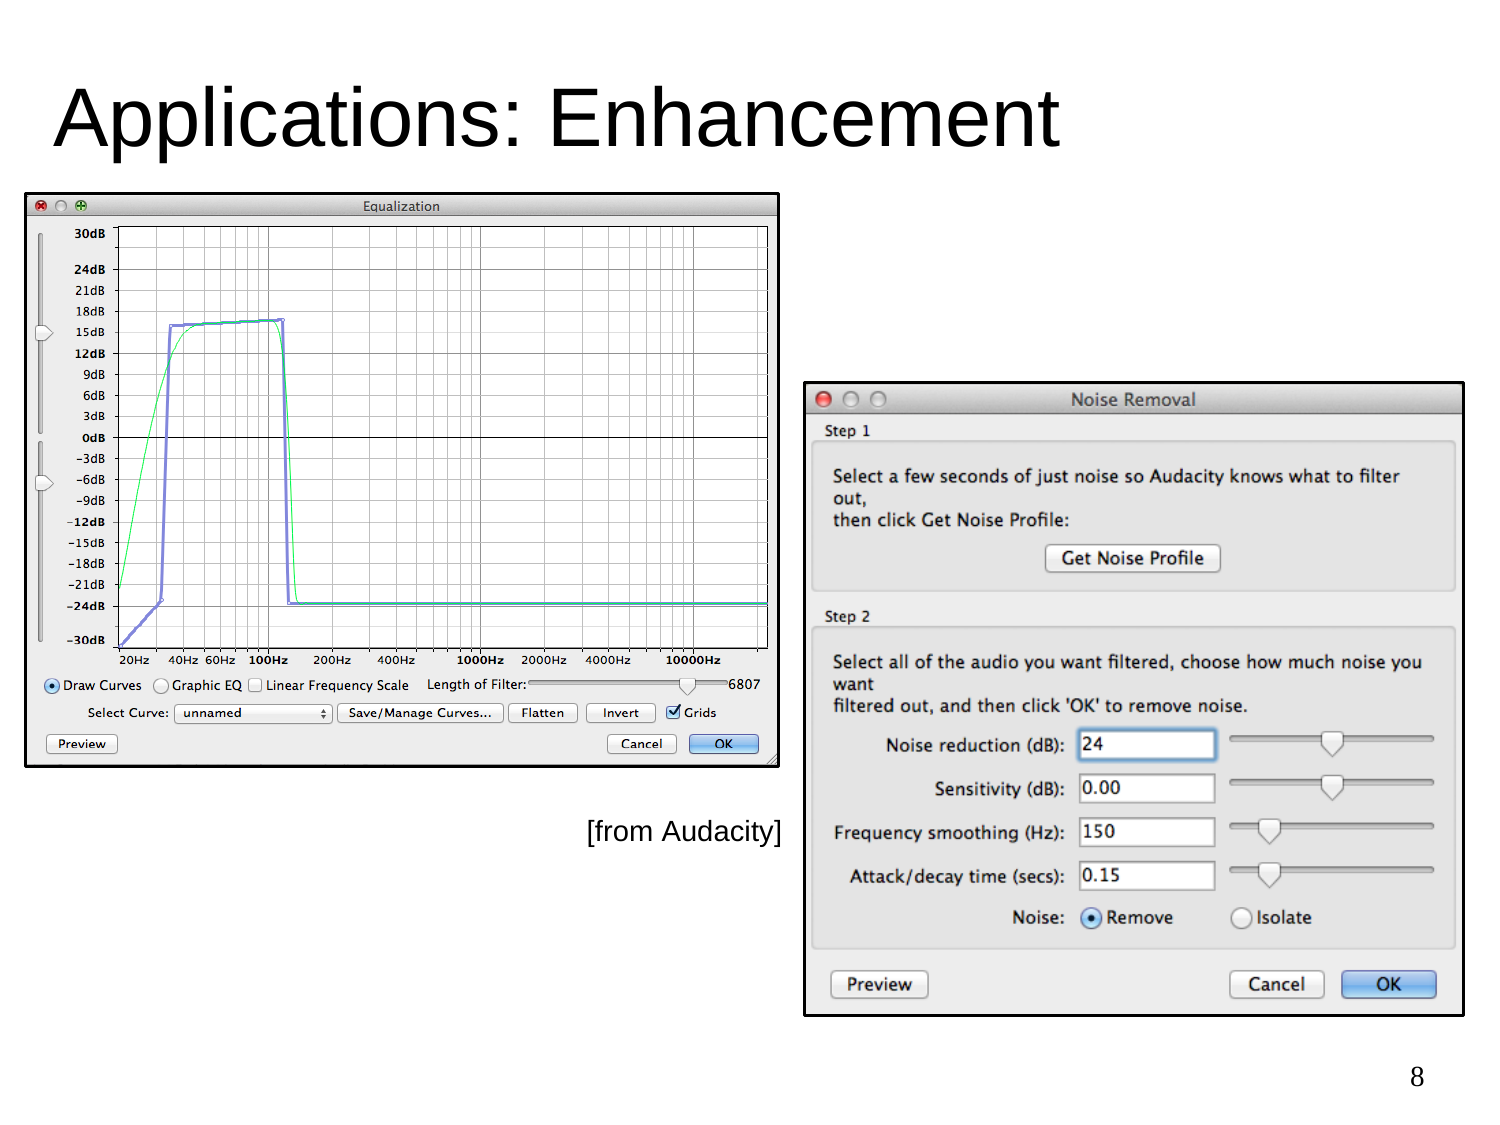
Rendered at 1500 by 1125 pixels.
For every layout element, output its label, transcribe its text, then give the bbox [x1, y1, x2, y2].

text_box [from Audacity] [571, 807, 797, 856]
picture [26, 195, 777, 766]
title Applications: Enhancement [53, 19, 1403, 207]
picture [806, 383, 1463, 1014]
